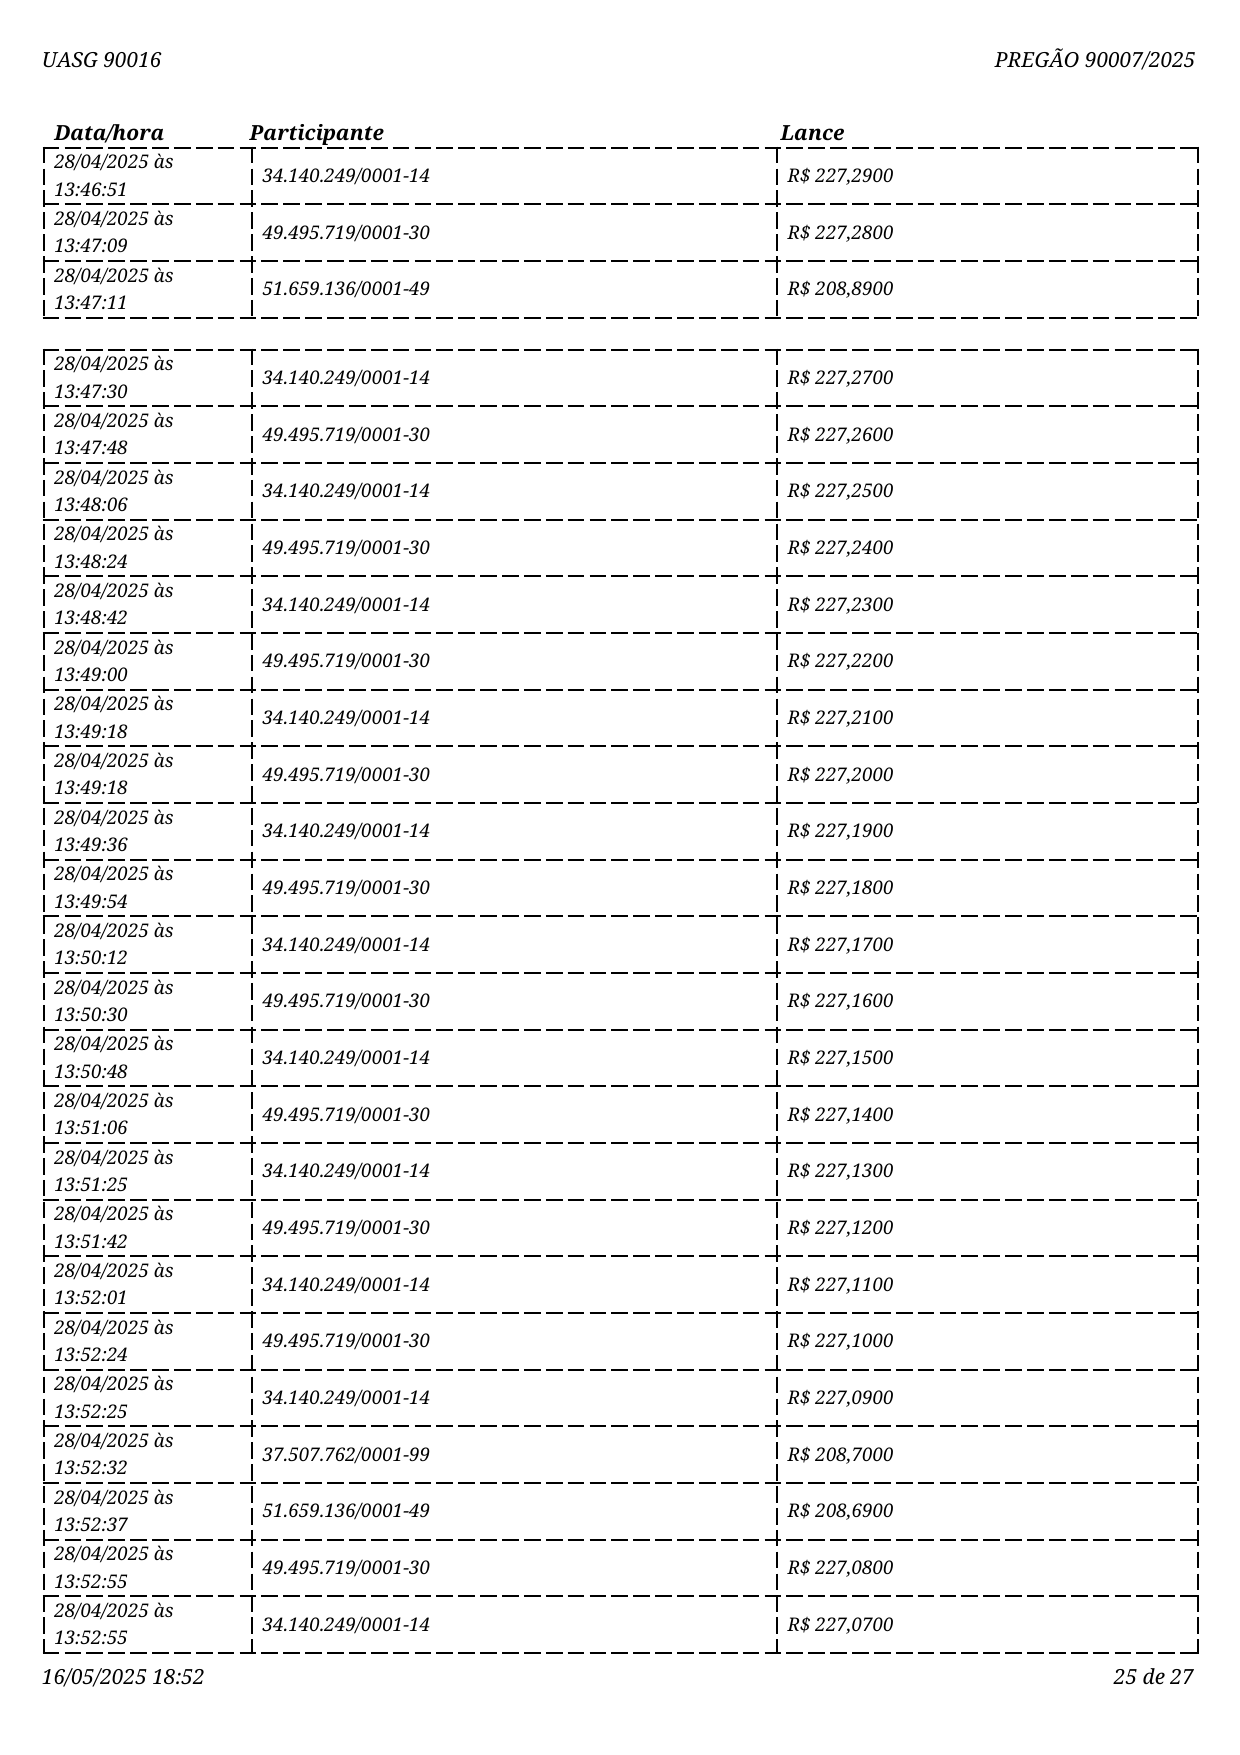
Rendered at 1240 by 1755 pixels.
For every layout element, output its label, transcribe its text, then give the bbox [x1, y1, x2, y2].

table_cell 34.140.249/0001-14 [252, 147, 777, 203]
table_cell R$ 227,1700 [777, 915, 1198, 972]
table_cell 28/04/2025 às 13:49:18 [44, 689, 252, 745]
table_cell R$ 227,1300 [777, 1142, 1198, 1198]
table_cell 49.495.719/0001-30 [252, 859, 777, 915]
table_header 28/04/2025 às 13:47:30 [44, 349, 252, 405]
table_cell 28/04/2025 às 13:46:51 [44, 147, 252, 203]
table_cell R$ 227,2900 [777, 147, 1198, 203]
table_cell 28/04/2025 às 13:49:00 [44, 632, 252, 688]
table_cell R$ 227,1800 [777, 859, 1198, 915]
table_cell R$ 227,2600 [777, 405, 1198, 462]
table_cell 34.140.249/0001-14 [252, 689, 777, 745]
table_cell R$ 227,2100 [777, 689, 1198, 745]
table_cell R$ 227,2800 [777, 203, 1198, 260]
table_cell 28/04/2025 às 13:48:42 [44, 575, 252, 632]
table_cell R$ 227,1000 [777, 1312, 1198, 1368]
table_cell 28/04/2025 às 13:48:24 [44, 519, 252, 575]
table_cell 34.140.249/0001-14 [252, 1142, 777, 1198]
table_cell 28/04/2025 às 13:50:30 [44, 972, 252, 1028]
table_cell 49.495.719/0001-30 [252, 1539, 777, 1595]
table_cell 34.140.249/0001-14 [252, 1369, 777, 1425]
table_cell 28/04/2025 às 13:49:18 [44, 745, 252, 802]
table_cell 49.495.719/0001-30 [252, 745, 777, 802]
table_cell 49.495.719/0001-30 [252, 519, 777, 575]
table_cell 28/04/2025 às 13:51:25 [44, 1142, 252, 1198]
table_cell 28/04/2025 às 13:52:55 [44, 1595, 252, 1652]
table_cell 28/04/2025 às 13:48:06 [44, 462, 252, 518]
table_cell R$ 208,8900 [777, 260, 1198, 317]
table_cell 28/04/2025 às 13:47:11 [44, 260, 252, 317]
table_cell 34.140.249/0001-14 [252, 462, 777, 518]
table_cell R$ 227,2000 [777, 745, 1198, 802]
table_cell R$ 227,0700 [777, 1595, 1198, 1652]
table_cell 37.507.762/0001-99 [252, 1425, 777, 1482]
table_cell 28/04/2025 às 13:50:48 [44, 1029, 252, 1085]
table_cell 28/04/2025 às 13:52:37 [44, 1482, 252, 1538]
table_cell R$ 227,1400 [777, 1085, 1198, 1142]
table_cell 34.140.249/0001-14 [252, 1029, 777, 1085]
table_cell R$ 227,2500 [777, 462, 1198, 518]
table_cell R$ 208,6900 [777, 1482, 1198, 1538]
table_header R$ 227,2700 [777, 349, 1198, 405]
table_cell 34.140.249/0001-14 [252, 1595, 777, 1652]
table_header 34.140.249/0001-14 [252, 349, 777, 405]
table_cell R$ 227,0900 [777, 1369, 1198, 1425]
table_cell 34.140.249/0001-14 [252, 915, 777, 972]
table_cell 28/04/2025 às 13:50:12 [44, 915, 252, 972]
table_cell R$ 227,1900 [777, 802, 1198, 858]
table_cell 34.140.249/0001-14 [252, 1255, 777, 1312]
table_cell R$ 227,1600 [777, 972, 1198, 1028]
table_cell 51.659.136/0001-49 [252, 1482, 777, 1538]
table_cell 28/04/2025 às 13:52:32 [44, 1425, 252, 1482]
table_cell R$ 227,1500 [777, 1029, 1198, 1085]
table_cell 49.495.719/0001-30 [252, 972, 777, 1028]
table_cell 34.140.249/0001-14 [252, 802, 777, 858]
table_cell R$ 227,2300 [777, 575, 1198, 632]
table_cell 28/04/2025 às 13:52:25 [44, 1369, 252, 1425]
table_cell 51.659.136/0001-49 [252, 260, 777, 317]
table_cell R$ 227,1200 [777, 1199, 1198, 1255]
table_cell 49.495.719/0001-30 [252, 203, 777, 260]
table_cell 49.495.719/0001-30 [252, 405, 777, 462]
table_cell R$ 208,7000 [777, 1425, 1198, 1482]
table_cell 28/04/2025 às 13:47:09 [44, 203, 252, 260]
table_cell 28/04/2025 às 13:52:24 [44, 1312, 252, 1368]
table_cell 28/04/2025 às 13:52:55 [44, 1539, 252, 1595]
table_cell 28/04/2025 às 13:47:48 [44, 405, 252, 462]
table_cell R$ 227,2400 [777, 519, 1198, 575]
table_cell 34.140.249/0001-14 [252, 575, 777, 632]
table_cell 49.495.719/0001-30 [252, 1312, 777, 1368]
table_cell 49.495.719/0001-30 [252, 1085, 777, 1142]
table_cell 28/04/2025 às 13:52:01 [44, 1255, 252, 1312]
table_cell 28/04/2025 às 13:51:06 [44, 1085, 252, 1142]
table_cell R$ 227,0800 [777, 1539, 1198, 1595]
table_cell 28/04/2025 às 13:49:54 [44, 859, 252, 915]
table_cell R$ 227,2200 [777, 632, 1198, 688]
table_cell 28/04/2025 às 13:51:42 [44, 1199, 252, 1255]
table_cell 49.495.719/0001-30 [252, 1199, 777, 1255]
table_cell 49.495.719/0001-30 [252, 632, 777, 688]
table_cell R$ 227,1100 [777, 1255, 1198, 1312]
table_cell 28/04/2025 às 13:49:36 [44, 802, 252, 858]
